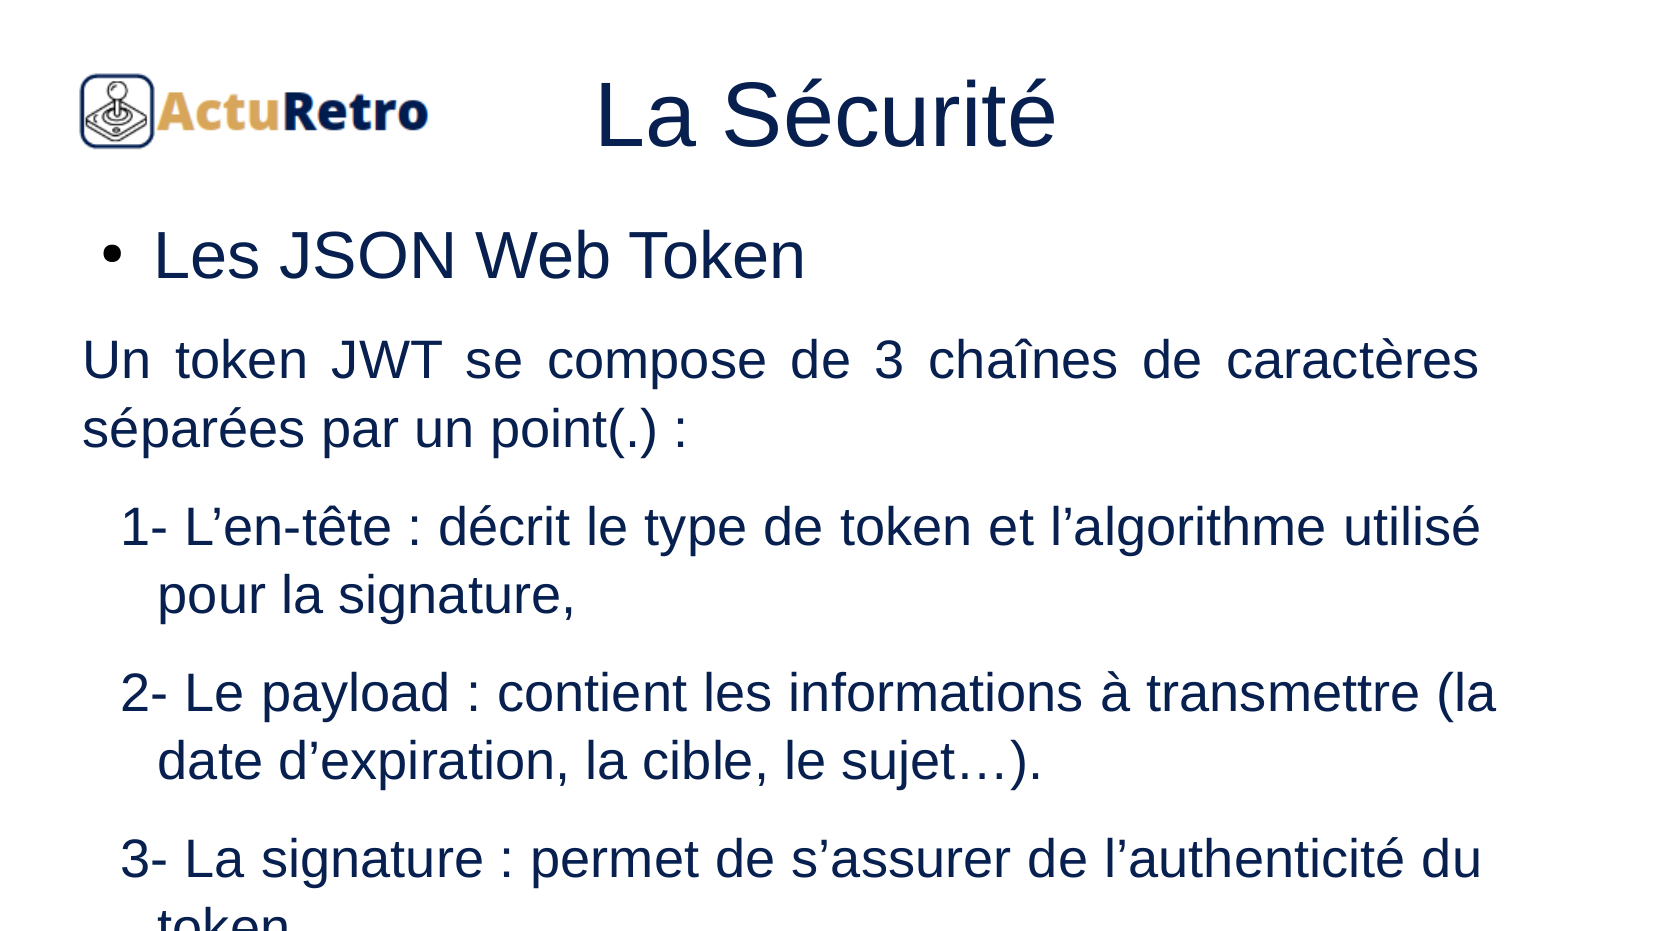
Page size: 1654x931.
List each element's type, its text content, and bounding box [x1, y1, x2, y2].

list Les JSON Web Token Un token JWT se compose de 3 chaînes de caractères séparées par un point(.) : 1- L’en-tête : décrit le type de token et l’algorithme utilisé pour la signature, 2- Le payload : contient les informations à transmettre (la date d’expiration, la cible, le sujet…). 3- La signature : permet de s’assurer de l’authenticité du token. [82, 217, 1571, 840]
title La Sécurité [82, 37, 1571, 193]
picture [75, 69, 434, 154]
